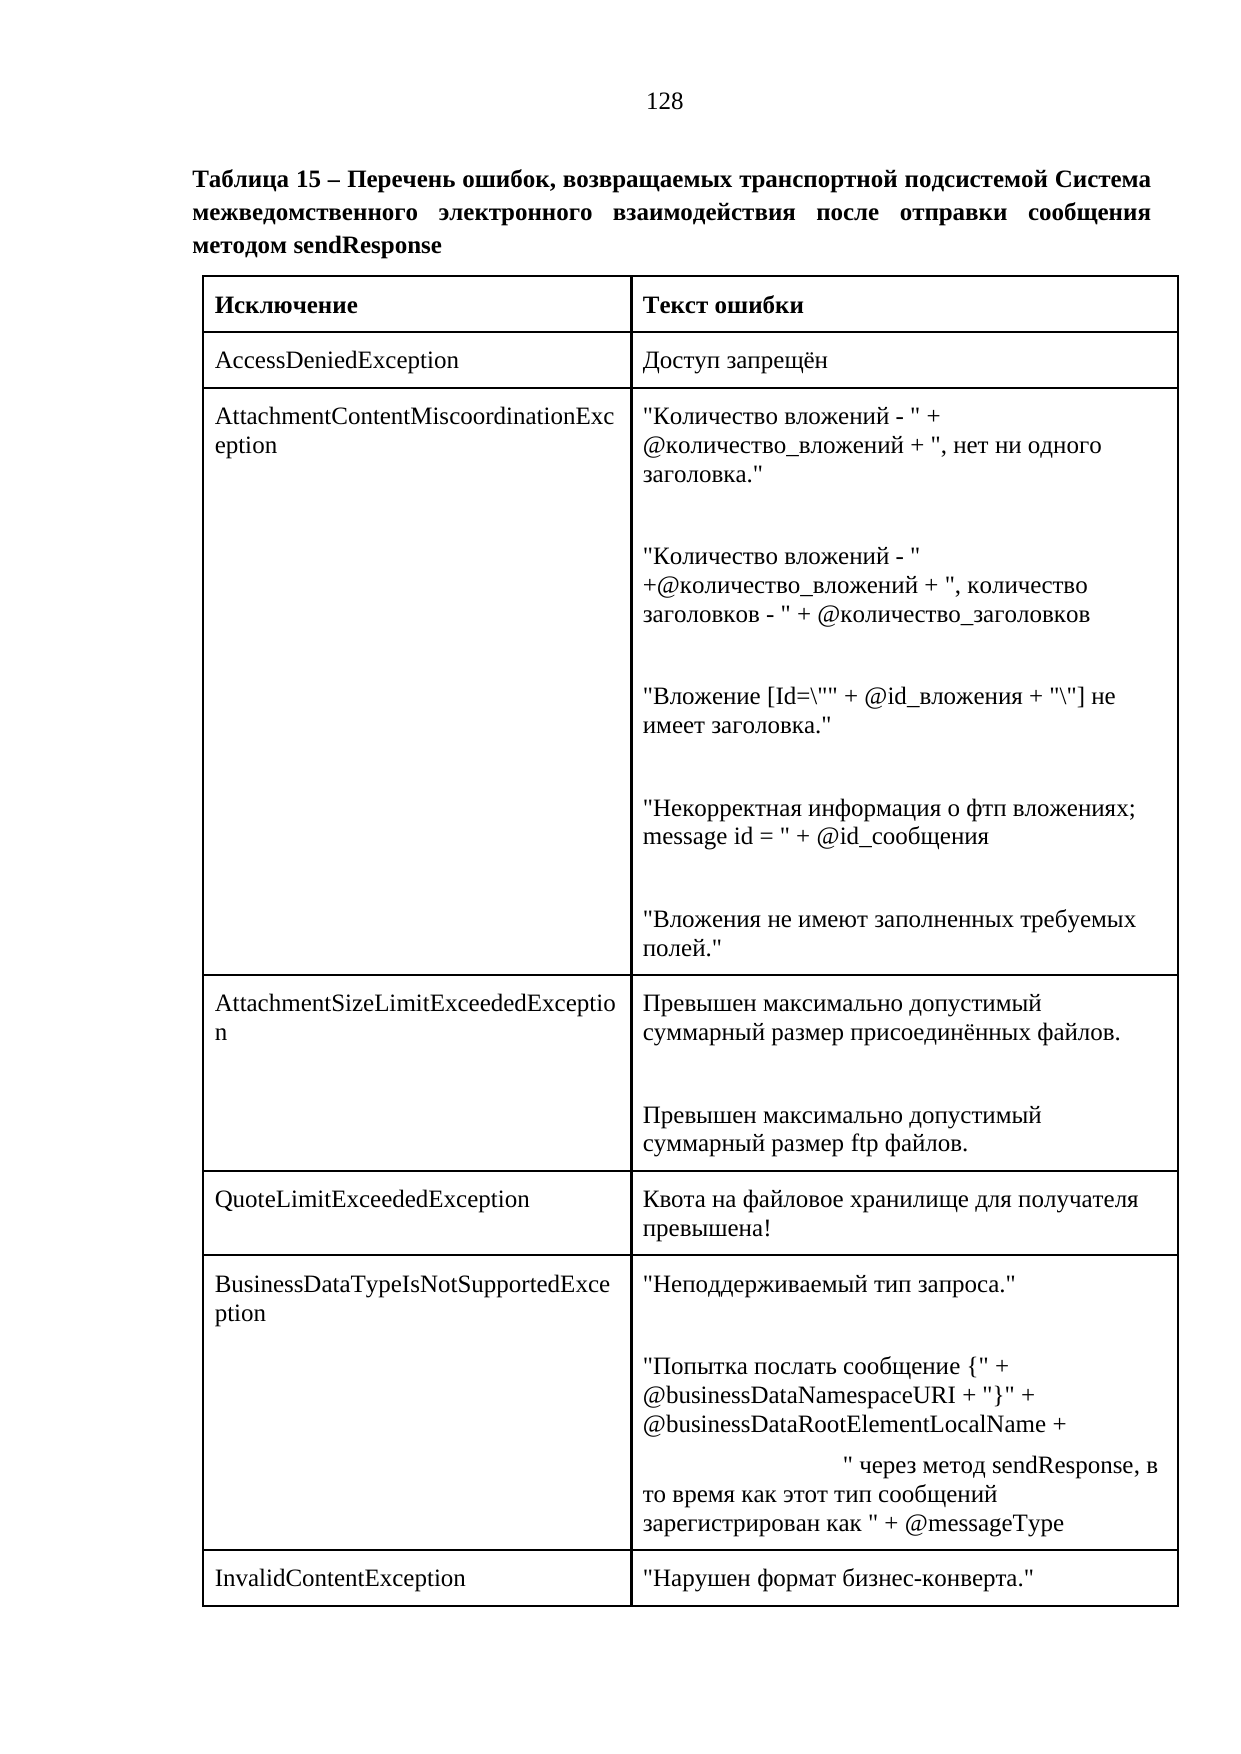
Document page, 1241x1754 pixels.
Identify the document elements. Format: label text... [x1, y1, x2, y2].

table_cell Квота на файловое хранилище для получателя превышена! [633, 1172, 1177, 1254]
table_cell BusinessDataTypeIsNotSupportedException [204, 1256, 630, 1549]
table_cell "Количество вложений - " + @количество_вложений + ", нет ни одного заголовка." "Количество вложений - " +@количество_вложений + ", количество заголовков - " + @количество_заголовков "Вложение [Id=\"" + @id_вложения + "\"] не имеет заголовка." "Некорректная информация о фтп вложениях; message id = " + @id_сообщения "Вложения не имеют заполненных требуемых полей." [633, 389, 1177, 974]
table_cell AttachmentSizeLimitExceededException [204, 976, 630, 1170]
table_cell AccessDeniedException [204, 333, 630, 387]
table_cell "Нарушен формат бизнес-конверта." [633, 1551, 1177, 1605]
table_cell InvalidContentException [204, 1551, 630, 1605]
table_cell "Неподдерживаемый тип запроса." "Попытка послать сообщение {" + @businessDataNamespaceURI + "}" + @businessDataRootElementLocalName + " через метод sendResponse, в то время как этот тип сообщений зарегистрирован как " + @messageType [633, 1256, 1177, 1549]
table_cell Доступ запрещён [633, 333, 1177, 387]
text Таблица 15 – Перечень ошибок, возвращаемых транспортной подсистемой Система межведомственного электронного взаимодействия после отправки сообщения методом sendResponse [192, 164, 1152, 258]
table_header Текст ошибки [633, 277, 1177, 331]
table_cell AttachmentContentMiscoordinationException [204, 389, 630, 974]
table_header Исключение [204, 277, 630, 331]
table_cell QuoteLimitExceededException [204, 1172, 630, 1254]
table_cell Превышен максимально допустимый суммарный размер присоединённых файлов. Превышен максимально допустимый суммарный размер ftp файлов. [633, 976, 1177, 1170]
